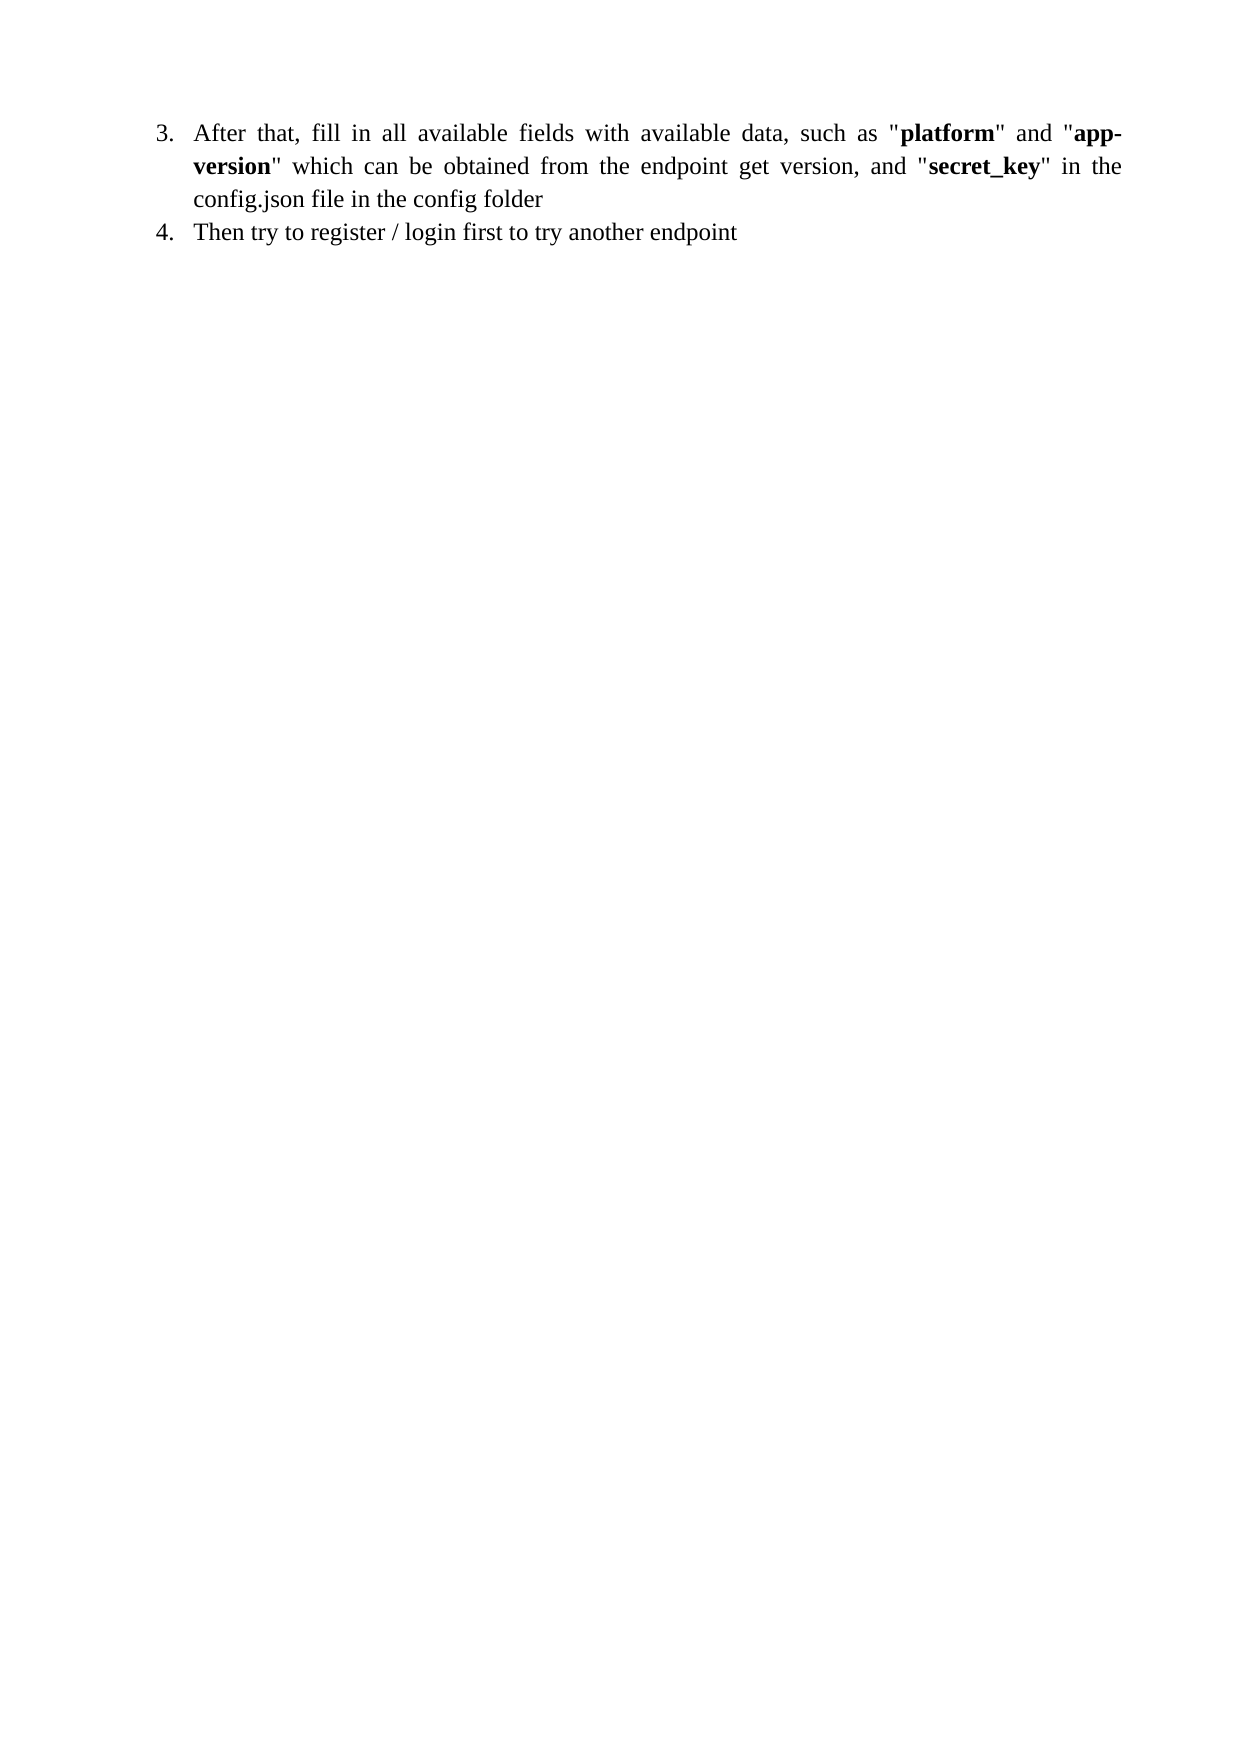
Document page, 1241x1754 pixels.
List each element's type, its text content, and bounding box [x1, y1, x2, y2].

list After that, fill in all available fields with available data, such as "platform" and "app-version" which can be obtained from the endpoint get version, and "secret_key" in the config.json file in the config folder [156, 118, 1122, 213]
list Then try to register / login first to try another endpoint [156, 217, 1122, 246]
